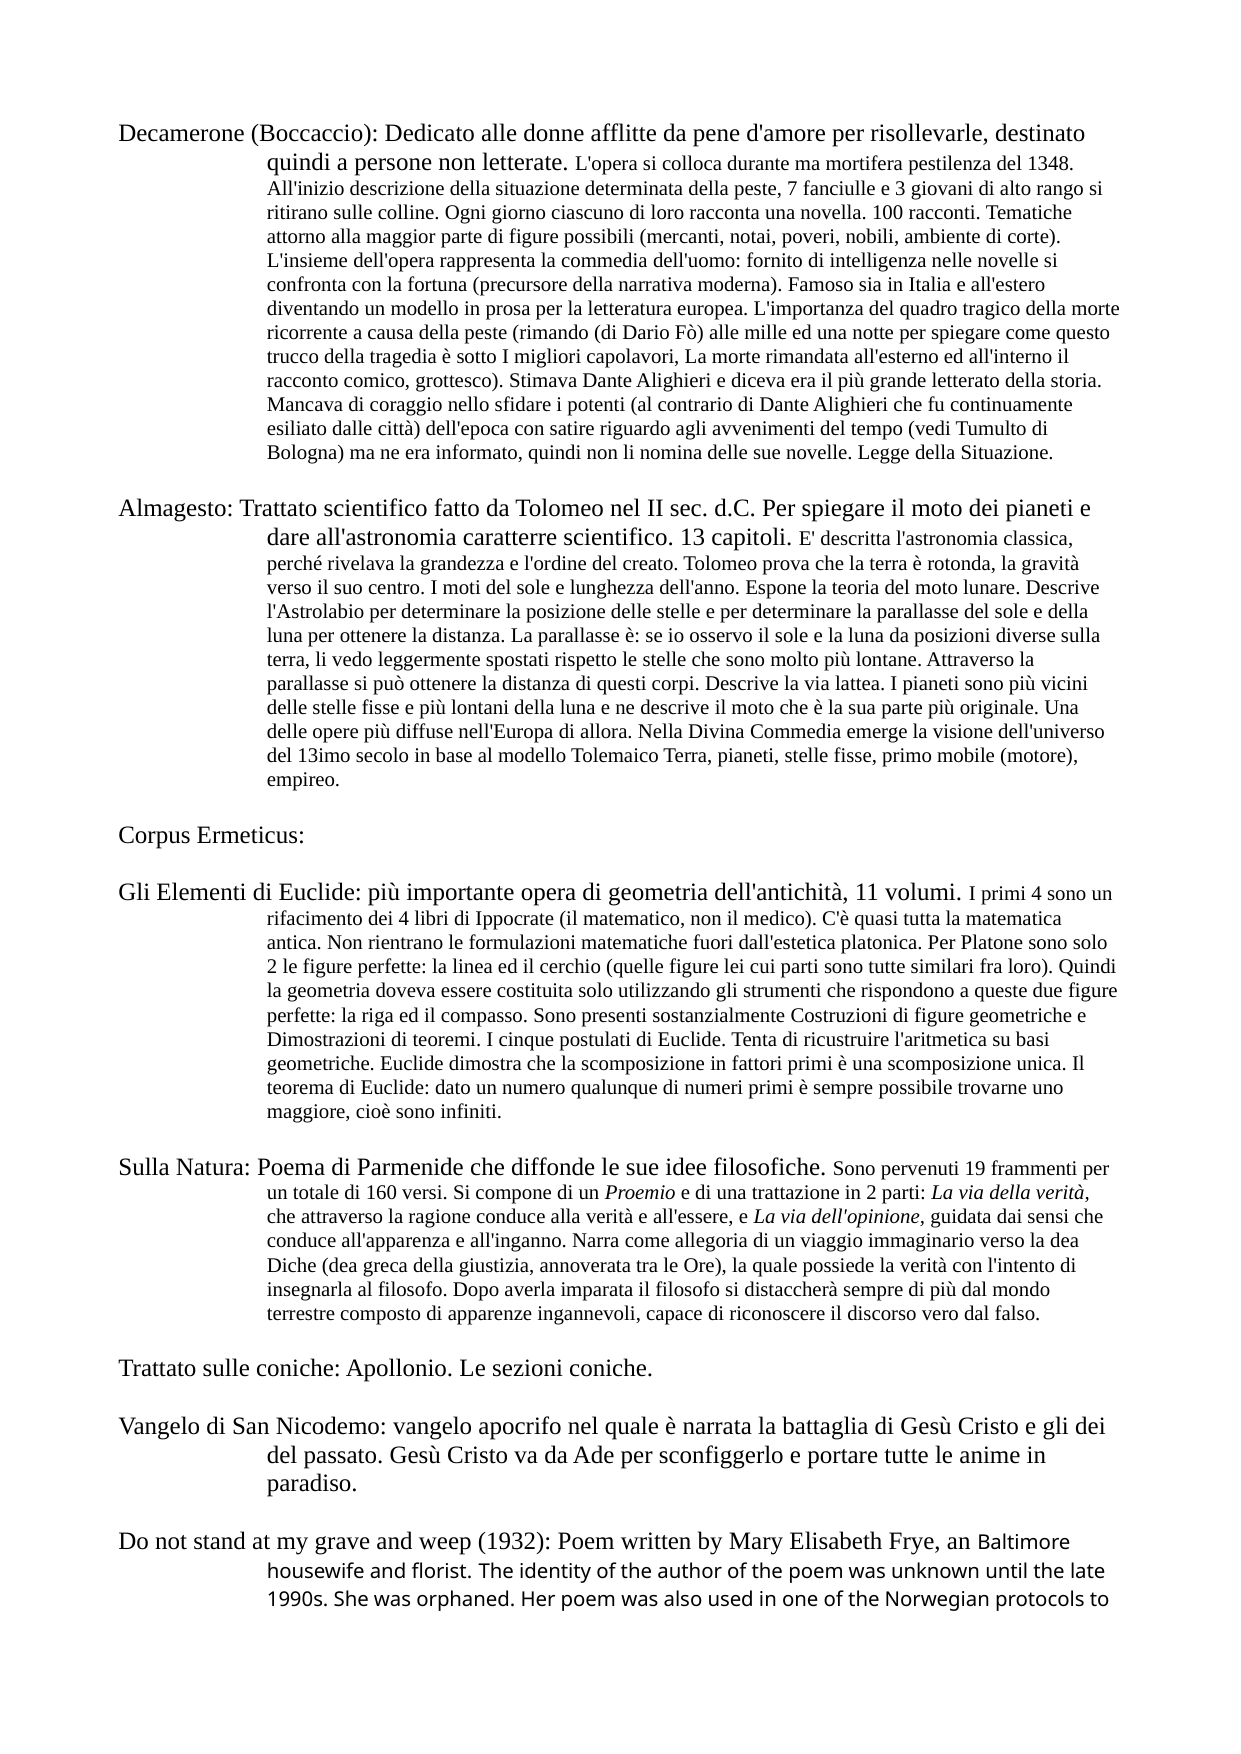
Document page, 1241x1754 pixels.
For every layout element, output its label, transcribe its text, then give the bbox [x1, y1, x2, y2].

text Decamerone (Boccaccio): Dedicato alle donne afflitte da pene d'amore per risollevarle, destinato quindi a persone non letterate. L'opera si colloca durante ma mortifera pestilenza del 1348. All'inizio descrizione della situazione determinata della peste, 7 fanciulle e 3 giovani di alto rango si ritirano sulle colline. Ogni giorno ciascuno di loro racconta una novella. 100 racconti. Tematiche attorno alla maggior parte di figure possibili (mercanti, notai, poveri, nobili, ambiente di corte). L'insieme dell'opera rappresenta la commedia dell'uomo: fornito di intelligenza nelle novelle si confronta con la fortuna (precursore della narrativa moderna). Famoso sia in Italia e all'estero diventando un modello in prosa per la letteratura europea. L'importanza del quadro tragico della morte ricorrente a causa della peste (rimando (di Dario Fò) alle mille ed una notte per spiegare come questo trucco della tragedia è sotto I migliori capolavori, La morte rimandata all'esterno ed all'interno il racconto comico, grottesco). Stimava Dante Alighieri e diceva era il più grande letterato della storia. Mancava di coraggio nello sfidare i potenti (al contrario di Dante Alighieri che fu continuamente esiliato dalle città) dell'epoca con satire riguardo agli avvenimenti del tempo (vedi Tumulto di Bologna) ma ne era informato, quindi non li nomina delle sue novelle. Legge della Situazione. [118, 118, 1122, 464]
text Vangelo di San Nicodemo: vangelo apocrifo nel quale è narrata la battaglia di Gesù Cristo e gli dei del passato. Gesù Cristo va da Ade per sconfiggerlo e portare tutte le anime in paradiso. [118, 1411, 1122, 1497]
text Sulla Natura: Poema di Parmenide che diffonde le sue idee filosofiche. Sono pervenuti 19 frammenti per un totale di 160 versi. Si compone di un Proemio e di una trattazione in 2 parti: La via della verità, che attraverso la ragione conduce alla verità e all'essere, e La via dell'opinione, guidata dai sensi che conduce all'apparenza e all'inganno. Narra come allegoria di un viaggio immaginario verso la dea Diche (dea greca della giustizia, annoverata tra le Ore), la quale possiede la verità con l'intento di insegnarla al filosofo. Dopo averla imparata il filosofo si distaccherà sempre di più dal mondo terrestre composto di apparenze ingannevoli, capace di riconoscere il discorso vero dal falso. [118, 1152, 1122, 1325]
text Gli Elementi di Euclide: più importante opera di geometria dell'antichità, 11 volumi. I primi 4 sono un rifacimento dei 4 libri di Ippocrate (il matematico, non il medico). C'è quasi tutta la matematica antica. Non rientrano le formulazioni matematiche fuori dall'estetica platonica. Per Platone sono solo 2 le figure perfette: la linea ed il cerchio (quelle figure lei cui parti sono tutte similari fra loro). Quindi la geometria doveva essere costituita solo utilizzando gli strumenti che rispondono a queste due figure perfette: la riga ed il compasso. Sono presenti sostanzialmente Costruzioni di figure geometriche e Dimostrazioni di teoremi. I cinque postulati di Euclide. Tenta di ricustruire l'aritmetica su basi geometriche. Euclide dimostra che la scomposizione in fattori primi è una scomposizione unica. Il teorema di Euclide: dato un numero qualunque di numeri primi è sempre possibile trovarne uno maggiore, cioè sono infiniti. [118, 877, 1122, 1123]
text Corpus Ermeticus: [118, 820, 1122, 849]
text Trattato sulle coniche: Apollonio. Le sezioni coniche. [118, 1353, 1122, 1382]
text Almagesto: Trattato scientifico fatto da Tolomeo nel II sec. d.C. Per spiegare il moto dei pianeti e dare all'astronomia caratterre scientifico. 13 capitoli. E' descritta l'astronomia classica, perché rivelava la grandezza e l'ordine del creato. Tolomeo prova che la terra è rotonda, la gravità verso il suo centro. I moti del sole e lunghezza dell'anno. Espone la teoria del moto lunare. Descrive l'Astrolabio per determinare la posizione delle stelle e per determinare la parallasse del sole e della luna per ottenere la distanza. La parallasse è: se io osservo il sole e la luna da posizioni diverse sulla terra, li vedo leggermente spostati rispetto le stelle che sono molto più lontane. Attraverso la parallasse si può ottenere la distanza di questi corpi. Descrive la via lattea. I pianeti sono più vicini delle stelle fisse e più lontani della luna e ne descrive il moto che è la sua parte più originale. Una delle opere più diffuse nell'Europa di allora. Nella Divina Commedia emerge la visione dell'universo del 13imo secolo in base al modello Tolemaico Terra, pianeti, stelle fisse, primo mobile (motore), empireo. [118, 493, 1122, 791]
text Do not stand at my grave and weep (1932): Poem written by Mary Elisabeth Frye, an Baltimore housewife and florist. The identity of the author of the poem was unknown until the late 1990s. She was orphaned. Her poem was also used in one of the Norwegian protocols to [118, 1526, 1122, 1612]
